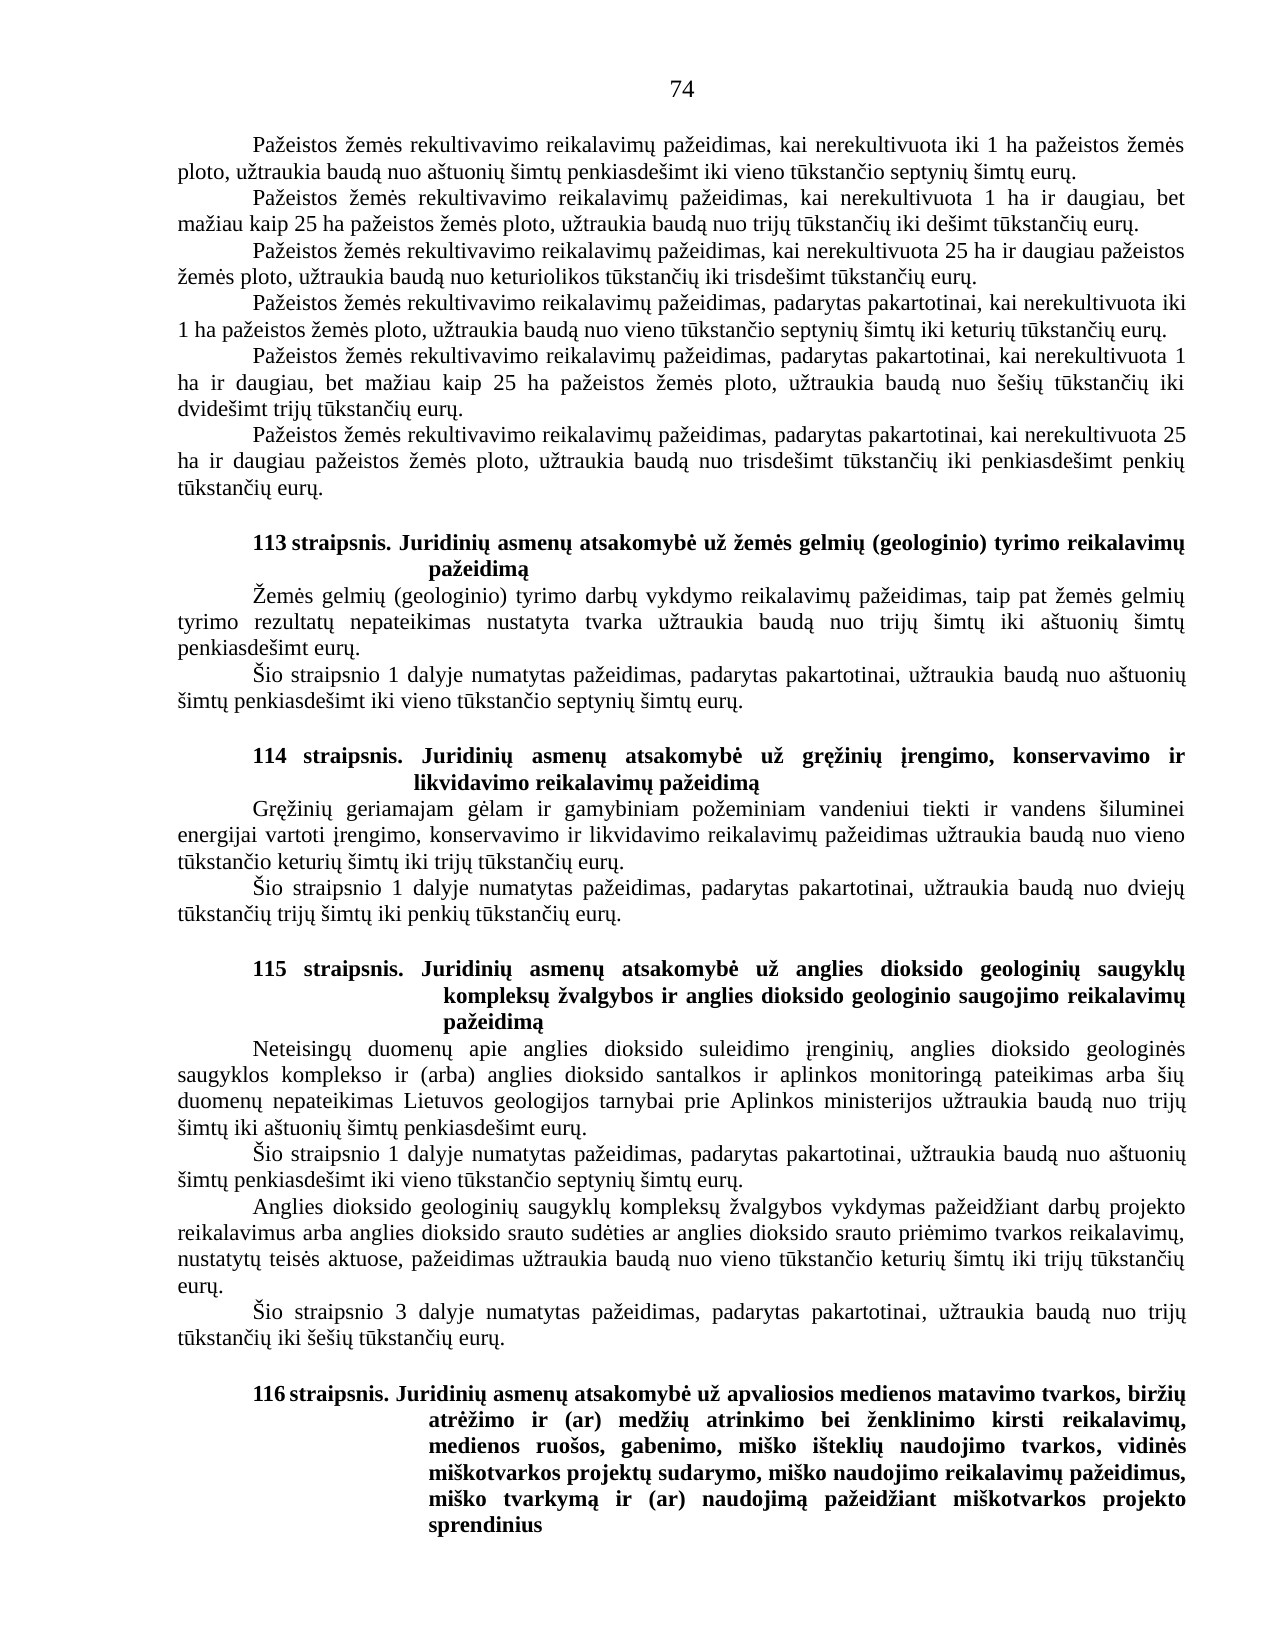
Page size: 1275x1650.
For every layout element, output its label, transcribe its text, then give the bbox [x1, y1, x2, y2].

text Šio straipsnio 1 dalyje numatytas pažeidimas, padarytas pakartotinai, užtraukia baudą nuo dviejų tūkstančių trijų šimtų iki penkių tūkstančių eurų. [177, 874, 1186, 927]
text Anglies dioksido geologinių saugyklų kompleksų žvalgybos vykdymas pažeidžiant darbų projekto reikalavimus arba anglies dioksido srauto sudėties ar anglies dioksido srauto priėmimo tvarkos reikalavimų, nustatytų teisės aktuose, pažeidimas užtraukia baudą nuo vieno tūkstančio keturių šimtų iki trijų tūkstančių eurų. [177, 1193, 1186, 1298]
text 116 straipsnis. Juridinių asmenų atsakomybė už apvaliosios medienos matavimo tvarkos, biržių atrėžimo ir (ar) medžių atrinkimo bei ženklinimo kirsti reikalavimų, medienos ruošos, gabenimo, miško išteklių naudojimo tvarkos, vidinės miškotvarkos projektų sudarymo, miško naudojimo reikalavimų pažeidimus, miško tvarkymą ir (ar) naudojimą pažeidžiant miškotvarkos projekto sprendinius [252, 1379, 1186, 1538]
text Pažeistos žemės rekultivavimo reikalavimų pažeidimas, kai nerekultivuota iki 1 ha pažeistos žemės ploto, užtraukia baudą nuo aštuonių šimtų penkiasdešimt iki vieno tūkstančio septynių šimtų eurų. [177, 131, 1186, 184]
text Pažeistos žemės rekultivavimo reikalavimų pažeidimas, kai nerekultivuota 1 ha ir daugiau, bet mažiau kaip 25 ha pažeistos žemės ploto, užtraukia baudą nuo trijų tūkstančių iki dešimt tūkstančių eurų. [177, 184, 1186, 237]
text Šio straipsnio 1 dalyje numatytas pažeidimas, padarytas pakartotinai, užtraukia baudą nuo aštuonių šimtų penkiasdešimt iki vieno tūkstančio septynių šimtų eurų. [177, 661, 1186, 713]
text Šio straipsnio 3 dalyje numatytas pažeidimas, padarytas pakartotinai, užtraukia baudą nuo trijų tūkstančių iki šešių tūkstančių eurų. [177, 1298, 1186, 1351]
text Pažeistos žemės rekultivavimo reikalavimų pažeidimas, padarytas pakartotinai, kai nerekultivuota iki 1 ha pažeistos žemės ploto, užtraukia baudą nuo vieno tūkstančio septynių šimtų iki keturių tūkstančių eurų. [177, 289, 1186, 342]
text 114 straipsnis. Juridinių asmenų atsakomybė už gręžinių įrengimo, konservavimo ir likvidavimo reikalavimų pažeidimą [252, 742, 1186, 795]
text Šio straipsnio 1 dalyje numatytas pažeidimas, padarytas pakartotinai, užtraukia baudą nuo aštuonių šimtų penkiasdešimt iki vieno tūkstančio septynių šimtų eurų. [177, 1140, 1186, 1193]
text Pažeistos žemės rekultivavimo reikalavimų pažeidimas, kai nerekultivuota 25 ha ir daugiau pažeistos žemės ploto, užtraukia baudą nuo keturiolikos tūkstančių iki trisdešimt tūkstančių eurų. [177, 237, 1186, 289]
text Neteisingų duomenų apie anglies dioksido suleidimo įrenginių, anglies dioksido geologinės saugyklos komplekso ir (arba) anglies dioksido santalkos ir aplinkos monitoringą pateikimas arba šių duomenų nepateikimas Lietuvos geologijos tarnybai prie Aplinkos ministerijos užtraukia baudą nuo trijų šimtų iki aštuonių šimtų penkiasdešimt eurų. [177, 1034, 1186, 1140]
text 115 straipsnis. Juridinių asmenų atsakomybė už anglies dioksido geologinių saugyklų kompleksų žvalgybos ir anglies dioksido geologinio saugojimo reikalavimų pažeidimą [252, 956, 1186, 1034]
text Gręžinių geriamajam gėlam ir gamybiniam požeminiam vandeniui tiekti ir vandens šiluminei energijai vartoti įrengimo, konservavimo ir likvidavimo reikalavimų pažeidimas užtraukia baudą nuo vieno tūkstančio keturių šimtų iki trijų tūkstančių eurų. [177, 795, 1186, 874]
text Pažeistos žemės rekultivavimo reikalavimų pažeidimas, padarytas pakartotinai, kai nerekultivuota 1 ha ir daugiau, bet mažiau kaip 25 ha pažeistos žemės ploto, užtraukia baudą nuo šešių tūkstančių iki dvidešimt trijų tūkstančių eurų. [177, 342, 1186, 421]
text 113 straipsnis. Juridinių asmenų atsakomybė už žemės gelmių (geologinio) tyrimo reikalavimų pažeidimą [252, 529, 1186, 582]
text Pažeistos žemės rekultivavimo reikalavimų pažeidimas, padarytas pakartotinai, kai nerekultivuota 25 ha ir daugiau pažeistos žemės ploto, užtraukia baudą nuo trisdešimt tūkstančių iki penkiasdešimt penkių tūkstančių eurų. [177, 421, 1186, 500]
text Žemės gelmių (geologinio) tyrimo darbų vykdymo reikalavimų pažeidimas, taip pat žemės gelmių tyrimo rezultatų nepateikimas nustatyta tvarka užtraukia baudą nuo trijų šimtų iki aštuonių šimtų penkiasdešimt eurų. [177, 582, 1186, 661]
